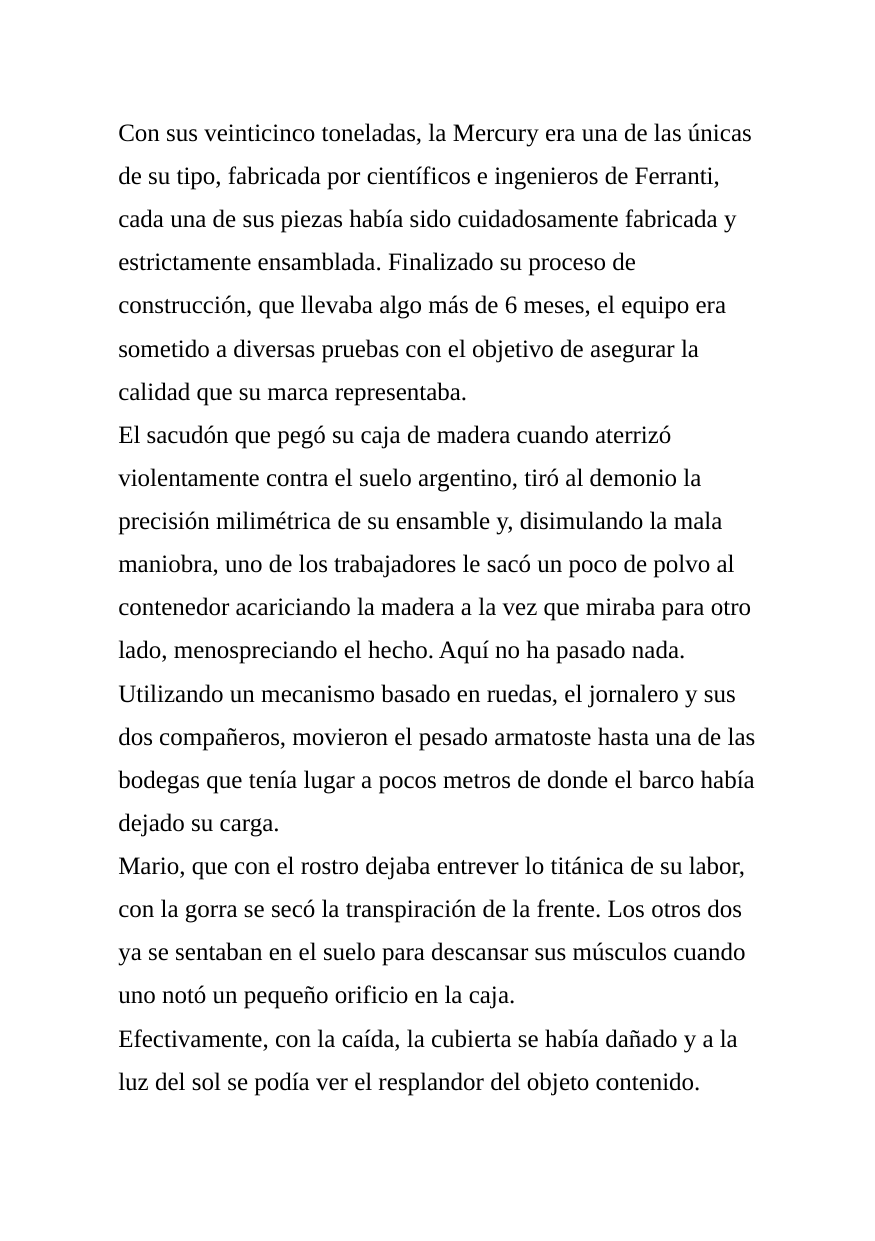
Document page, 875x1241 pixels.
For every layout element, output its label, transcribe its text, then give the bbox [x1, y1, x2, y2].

text Efectivamente, con la caída, la cubierta se había dañado y a la luz del sol se podía ver el resplandor del objeto contenido. [118, 1024, 756, 1096]
text El sacudón que pegó su caja de madera cuando aterrizó violentamente contra el suelo argentino, tiró al demonio la precisión milimétrica de su ensamble y, disimulando la mala maniobra, uno de los trabajadores le sacó un poco de polvo al contenedor acariciando la madera a la vez que miraba para otro lado, menospreciando el hecho. Aquí no ha pasado nada. Utilizando un mecanismo basado en ruedas, el jornalero y sus dos compañeros, movieron el pesado armatoste hasta una de las bodegas que tenía lugar a pocos metros de donde el barco había dejado su carga. [118, 420, 756, 837]
text Con sus veinticinco toneladas, la Mercury era una de las únicas de su tipo, fabricada por científicos e ingenieros de Ferranti, cada una de sus piezas había sido cuidadosamente fabricada y estrictamente ensamblada. Finalizado su proceso de construcción, que llevaba algo más de 6 meses, el equipo era sometido a diversas pruebas con el objetivo de asegurar la calidad que su marca representaba. [118, 118, 756, 406]
text Mario, que con el rostro dejaba entrever lo titánica de su labor, con la gorra se secó la transpiración de la frente. Los otros dos ya se sentaban en el suelo para descansar sus músculos cuando uno notó un pequeño orificio en la caja. [118, 851, 756, 1009]
